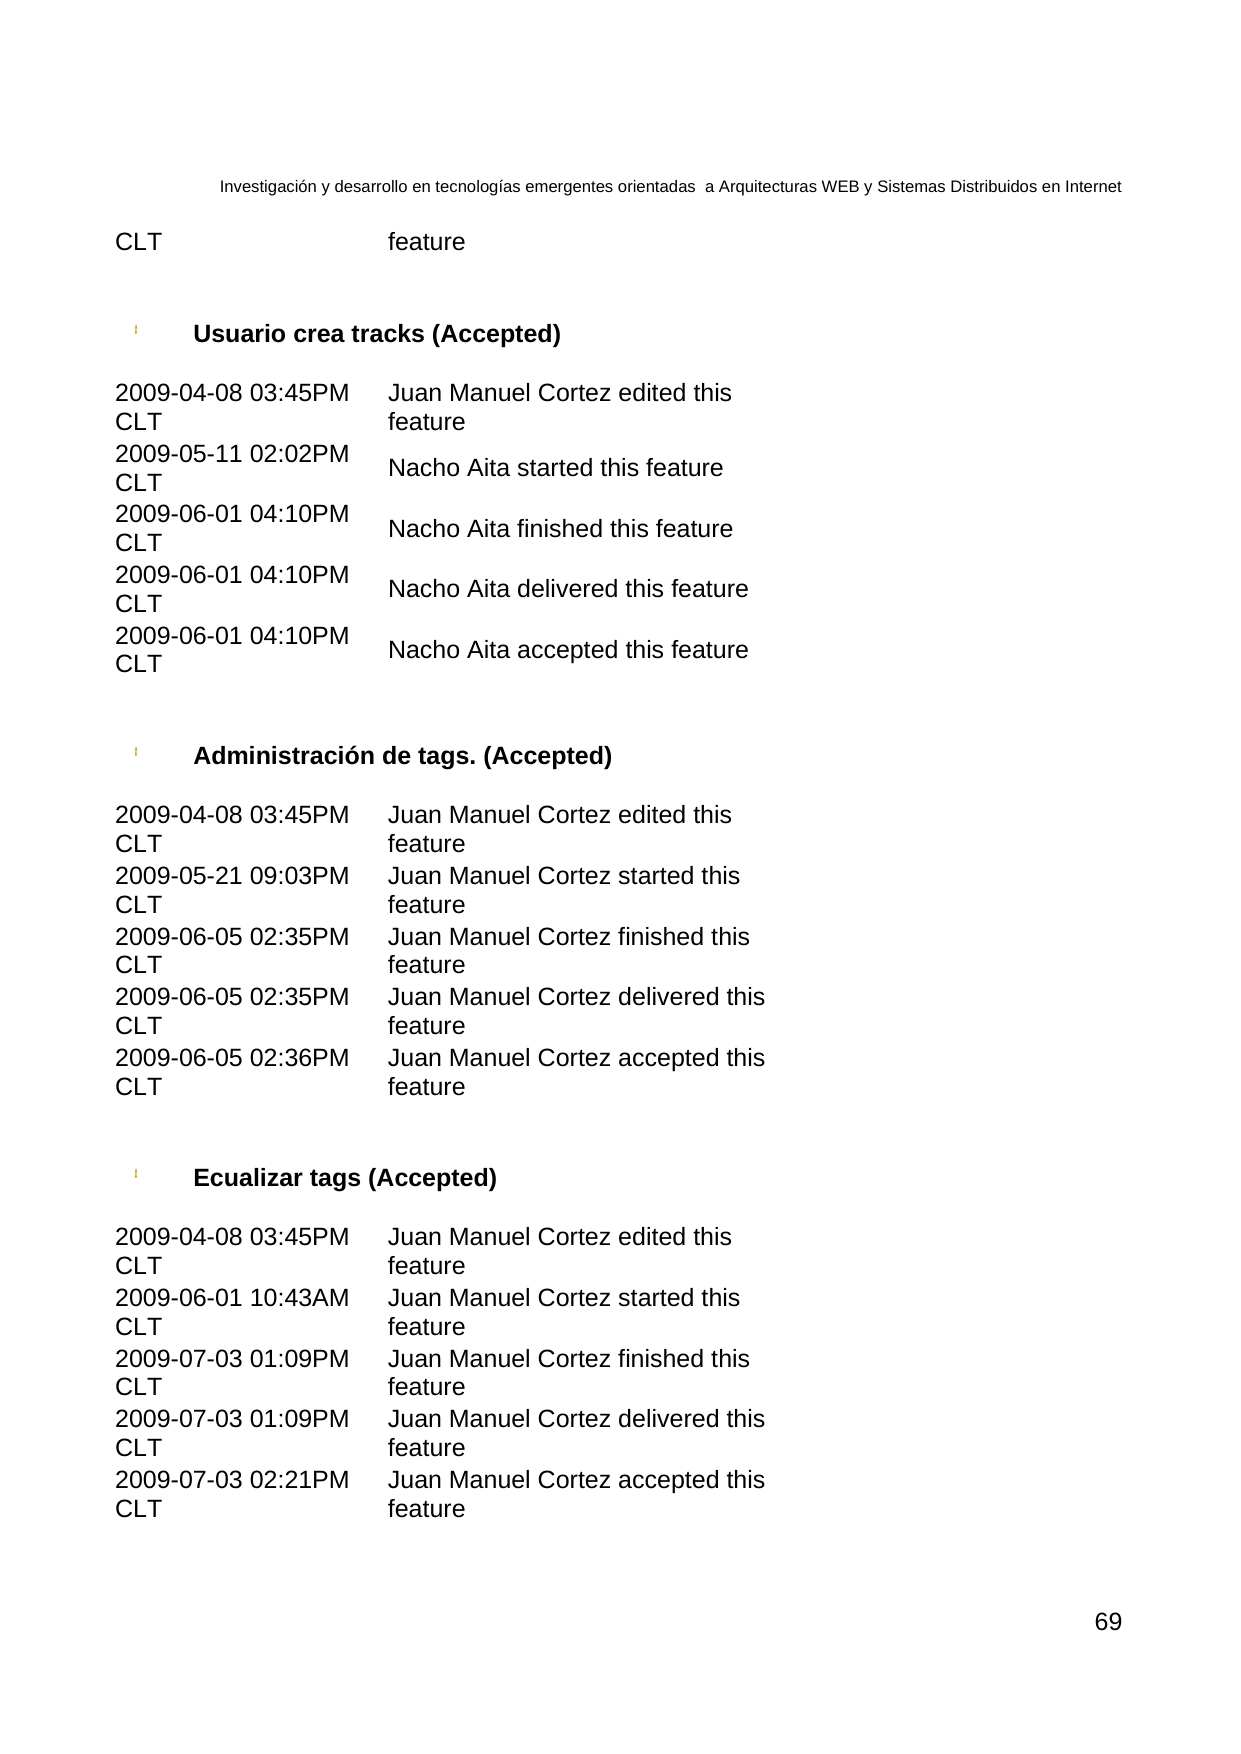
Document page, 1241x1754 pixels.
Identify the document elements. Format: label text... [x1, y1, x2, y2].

table_cell Nacho Aita started this feature [386, 437, 786, 498]
text Usuario crea tracks (Accepted) [154, 316, 1122, 347]
table_cell Nacho Aita accepted this feature [386, 619, 786, 680]
text Ecualizar tags (Accepted) [154, 1160, 1122, 1192]
text Administración de tags. (Accepted) [154, 738, 1122, 769]
picture [134, 1168, 138, 1178]
picture [134, 746, 138, 756]
table_cell Nacho Aita delivered this feature [386, 559, 786, 619]
table_cell Nacho Aita finished this feature [386, 498, 786, 558]
picture [134, 324, 138, 334]
